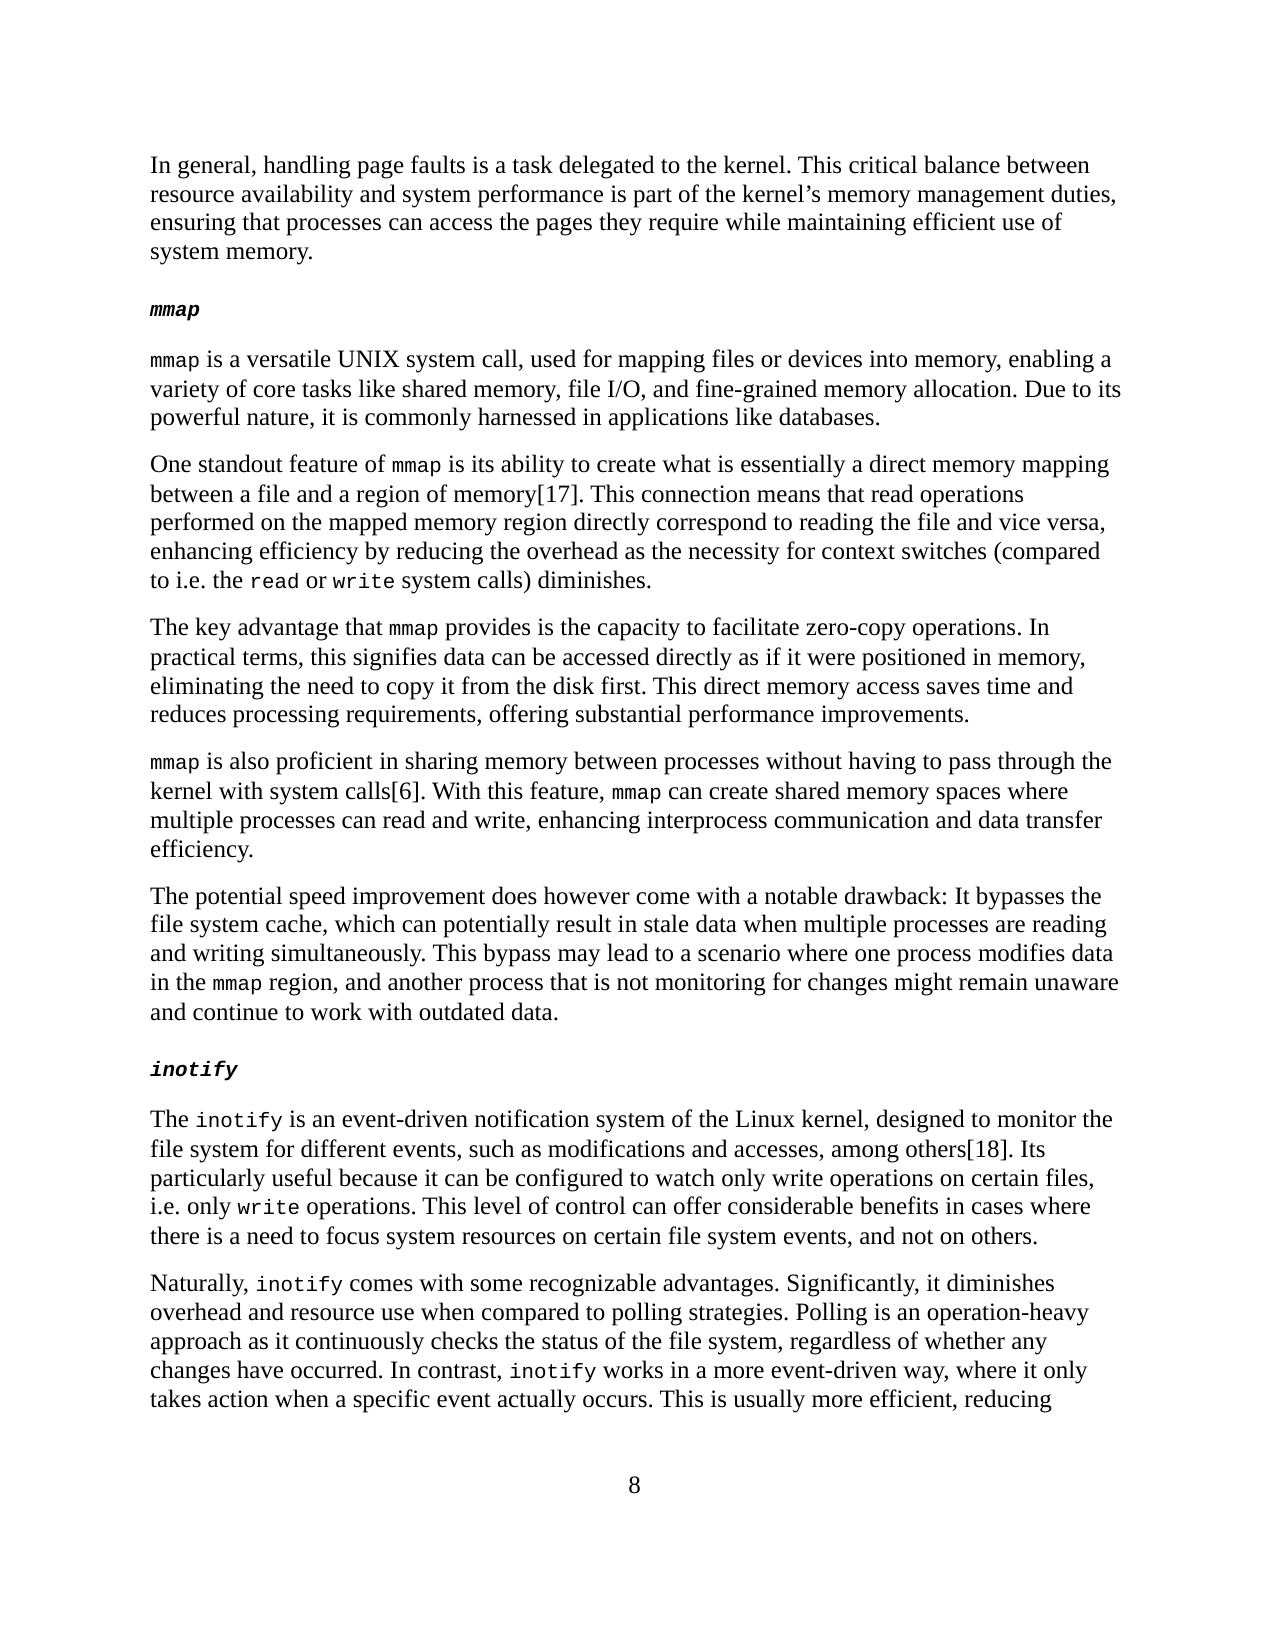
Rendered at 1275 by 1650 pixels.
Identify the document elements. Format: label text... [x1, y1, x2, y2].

subtitle mmap [150, 299, 1125, 323]
text mmap is a versatile UNIX system call, used for mapping files or devices into memory, enabling a variety of core tasks like shared memory, file I/O, and fine-grained memory allocation. Due to its powerful nature, it is commonly harnessed in applications like databases. [150, 344, 1125, 431]
text The inotify is an event-driven notification system of the Linux kernel, designed to monitor the file system for different events, such as modifications and accesses, among others[18]. Its particularly useful because it can be configured to watch only write operations on certain files, i.e. only write operations. This level of control can offer considerable benefits in cases where there is a need to focus system resources on certain file system events, and not on others. [150, 1104, 1125, 1250]
text The potential speed improvement does however come with a notable drawback: It bypasses the file system cache, which can potentially result in stale data when multiple processes are reading and writing simultaneously. This bypass may lead to a scenario where one process modifies data in the mmap region, and another process that is not monitoring for changes might remain unaware and continue to work with outdated data. [150, 881, 1125, 1025]
subtitle inotify [150, 1059, 1125, 1083]
text One standout feature of mmap is its ability to create what is essentially a direct memory mapping between a file and a region of memory[17]. This connection means that read operations performed on the mapped memory region directly correspond to reading the file and vice versa, enhancing efficiency by reducing the overhead as the necessity for context switches (compared to i.e. the read or write system calls) diminishes. [150, 449, 1125, 594]
text In general, handling page faults is a task delegated to the kernel. This critical balance between resource availability and system performance is part of the kernel’s memory management duties, ensuring that processes can access the pages they require while maintaining efficient use of system memory. [150, 150, 1125, 265]
text mmap is also proficient in sharing memory between processes without having to pass through the kernel with system calls[6]. With this feature, mmap can create shared memory spaces where multiple processes can read and write, enhancing interprocess communication and data transfer efficiency. [150, 746, 1125, 863]
text Naturally, inotify comes with some recognizable advantages. Significantly, it diminishes overhead and resource use when compared to polling strategies. Polling is an operation-heavy approach as it continuously checks the status of the file system, regardless of whether any changes have occurred. In contrast, inotify works in a more event-driven way, where it only takes action when a specific event actually occurs. This is usually more efficient, reducing [150, 1268, 1125, 1413]
text The key advantage that mmap provides is the capacity to facilitate zero-copy operations. In practical terms, this signifies data can be accessed directly as if it were positioned in memory, eliminating the need to copy it from the disk first. This direct memory access saves time and reduces processing requirements, offering substantial performance improvements. [150, 612, 1125, 728]
